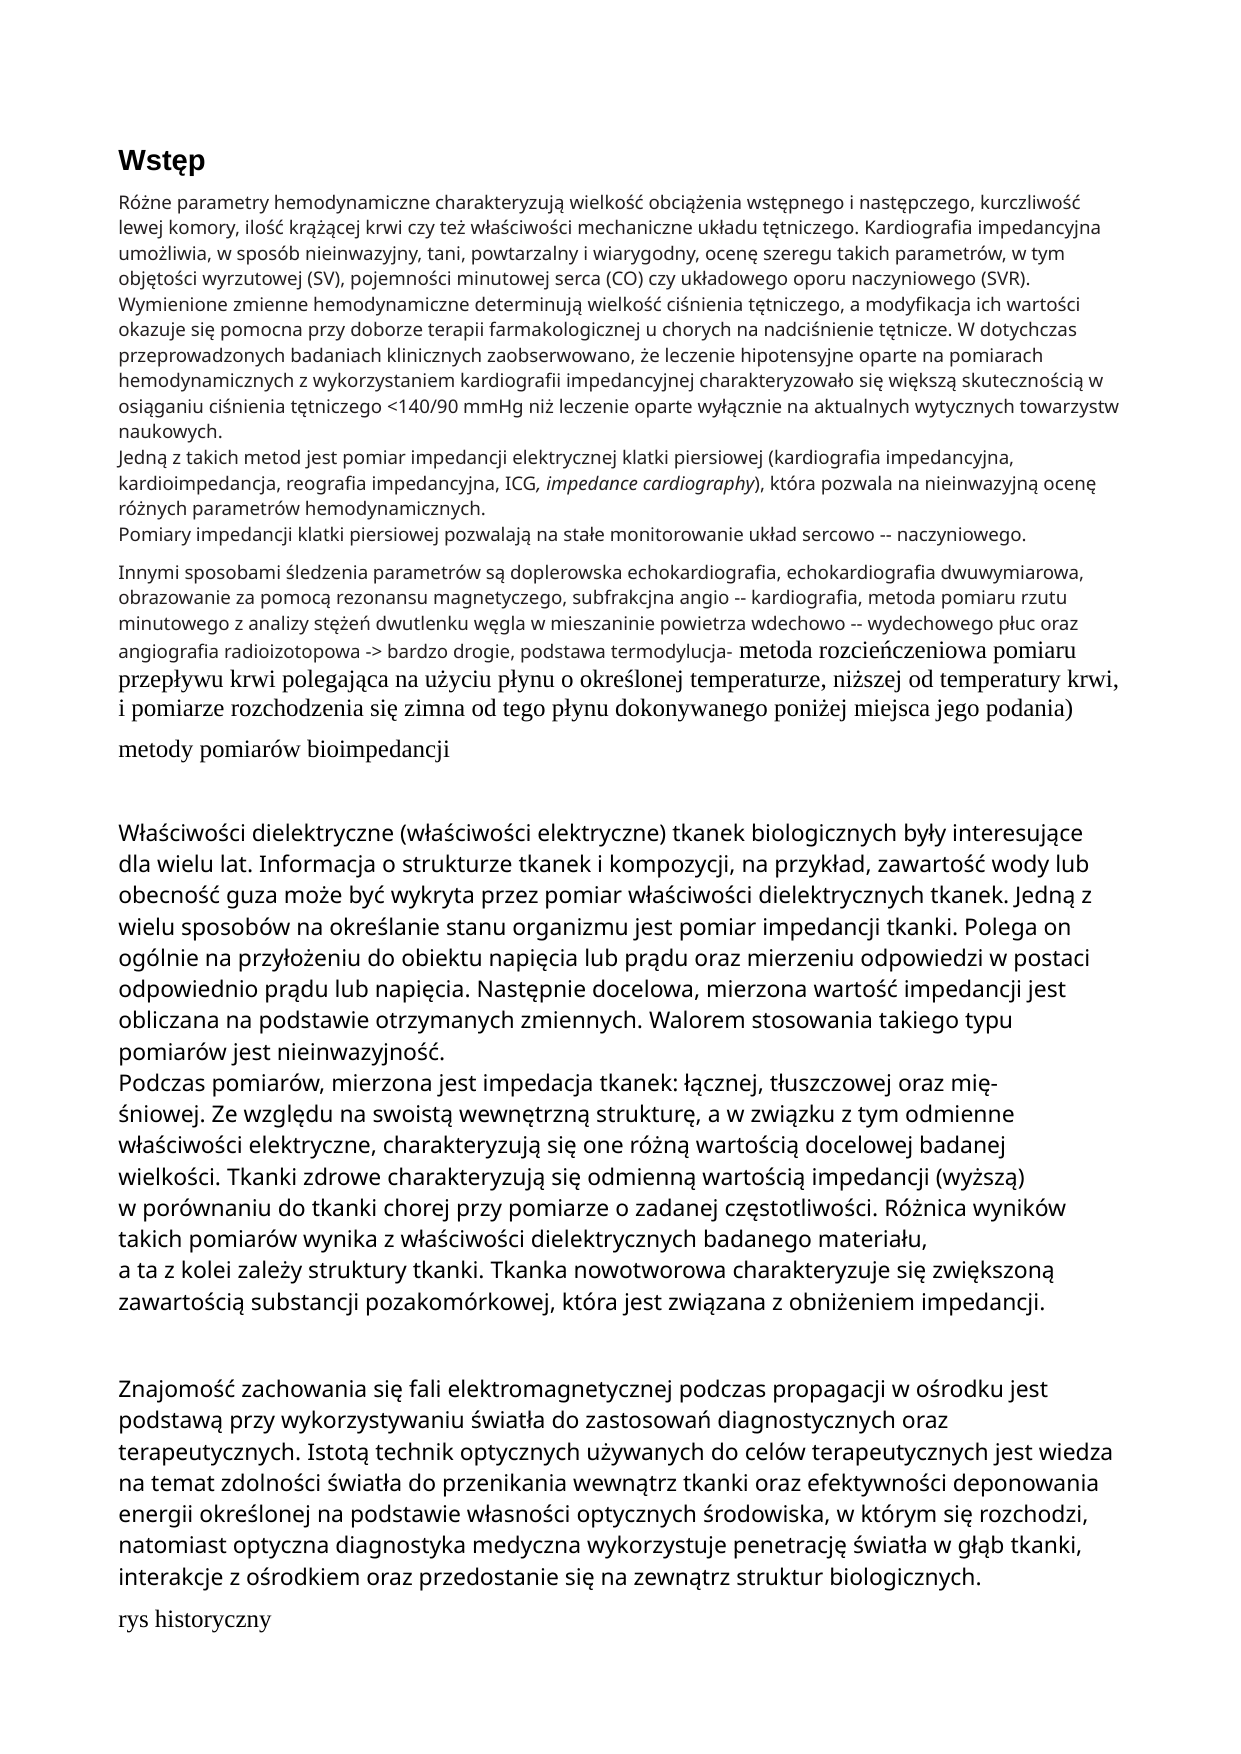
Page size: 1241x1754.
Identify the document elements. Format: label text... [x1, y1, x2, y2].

text Znajomość zachowania się fali elektromagnetycznej podczas propagacji w ośrodku jest podstawą przy wykorzystywaniu światła do zastosowań diagnostycznych oraz terapeutycznych. Istotą technik optycznych używanych do celów terapeutycznych jest wiedza na temat zdolności światła do przenikania wewnątrz tkanki oraz efektywności deponowania energii określonej na podstawie własności optycznych środowiska, w którym się rozchodzi, natomiast optyczna diagnostyka medyczna wykorzystuje penetrację światła w głąb tkanki, interakcje z ośrodkiem oraz przedostanie się na zewnątrz struktur biologicznych. [118, 1373, 1122, 1592]
text Różne parametry hemodynamiczne charakteryzują wielkość obciążenia wstępnego i następczego, kurczliwość lewej komory, ilość krążącej krwi czy też właściwości mechaniczne układu tętniczego. Kardiografia impedancyjna umożliwia, w sposób nieinwazyjny, tani, powtarzalny i wiarygodny, ocenę szeregu takich parametrów, w tym objętości wyrzutowej (SV), pojemności minutowej serca (CO) czy układowego oporu naczyniowego (SVR). Wymienione zmienne hemodynamiczne determinują wielkość ciśnienia tętniczego, a modyfikacja ich wartości okazuje się pomocna przy doborze terapii farmakologicznej u chorych na nadciśnienie tętnicze. W dotychczas przeprowadzonych badaniach klinicznych zaobserwowano, że leczenie hipotensyjne oparte na pomiarach hemodynamicznych z wykorzystaniem kardiografii impedancyjnej charakteryzowało się większą skutecznością w osiąganiu ciśnienia tętniczego <140/90 mmHg niż leczenie oparte wyłącznie na aktualnych wytycznych towarzystw naukowych. Jedną z takich metod jest pomiar impedancji elektrycznej klatki piersiowej (kardiografia impedancyjna, kardioimpedancja, reografia impedancyjna, ICG, impedance cardiography), która pozwala na nieinwazyjną ocenę różnych parametrów hemodynamicznych. Pomiary impedancji klatki piersiowej pozwalają na stałe monitorowanie układ sercowo -- naczyniowego. [118, 189, 1122, 546]
subtitle Wstęp [118, 143, 1122, 177]
text metody pomiarów bioimpedancji [118, 734, 1122, 763]
text Właściwości dielektryczne (właściwości elektryczne) tkanek biologicznych były interesujące dla wielu lat. Informacja o strukturze tkanek i kompozycji, na przykład, zawartość wody lub obecność guza może być wykryta przez pomiar właściwości dielektrycznych tkanek. Jedną z wielu sposobów na określanie stanu organizmu jest pomiar impedancji tkanki. Polega on ogólnie na przyłożeniu do obiektu napięcia lub prądu oraz mierzeniu odpowiedzi w postaci odpowiednio prądu lub napięcia. Następnie docelowa, mierzona wartość impedancji jest obliczana na podstawie otrzymanych zmiennych. Walorem stosowania takiego typu pomiarów jest nieinwazyjność. Podczas pomiarów, mierzona jest impedacja tkanek: łącznej, tłuszczowej oraz mię- śniowej. Ze względu na swoistą wewnętrzną strukturę, a w związku z tym odmienne właściwości elektryczne, charakteryzują się one różną wartością docelowej badanej wielkości. Tkanki zdrowe charakteryzują się odmienną wartością impedancji (wyższą) w porównaniu do tkanki chorej przy pomiarze o zadanej częstotliwości. Różnica wyników takich pomiarów wynika z właściwości dielektrycznych badanego materiału, a ta z kolei zależy struktury tkanki. Tkanka nowotworowa charakteryzuje się zwiększoną zawartością substancji pozakomórkowej, która jest związana z obniżeniem impedancji. [118, 817, 1122, 1317]
text rys historyczny [118, 1604, 1122, 1633]
text Innymi sposobami śledzenia parametrów są doplerowska echokardiografia, echokardiografia dwuwymiarowa, obrazowanie za pomocą rezonansu magnetyczego, subfrakcjna angio -- kardiografia, metoda pomiaru rzutu minutowego z analizy stężeń dwutlenku węgla w mieszaninie powietrza wdechowo -- wydechowego płuc oraz angiografia radioizotopowa -> bardzo drogie, podstawa termodylucja- metoda rozcieńczeniowa pomiaru przepływu krwi polegająca na użyciu płynu o określonej temperaturze, niższej od temperatury krwi, i pomiarze rozchodzenia się zimna od tego płynu dokonywanego poniżej miejsca jego podania) [118, 559, 1122, 722]
